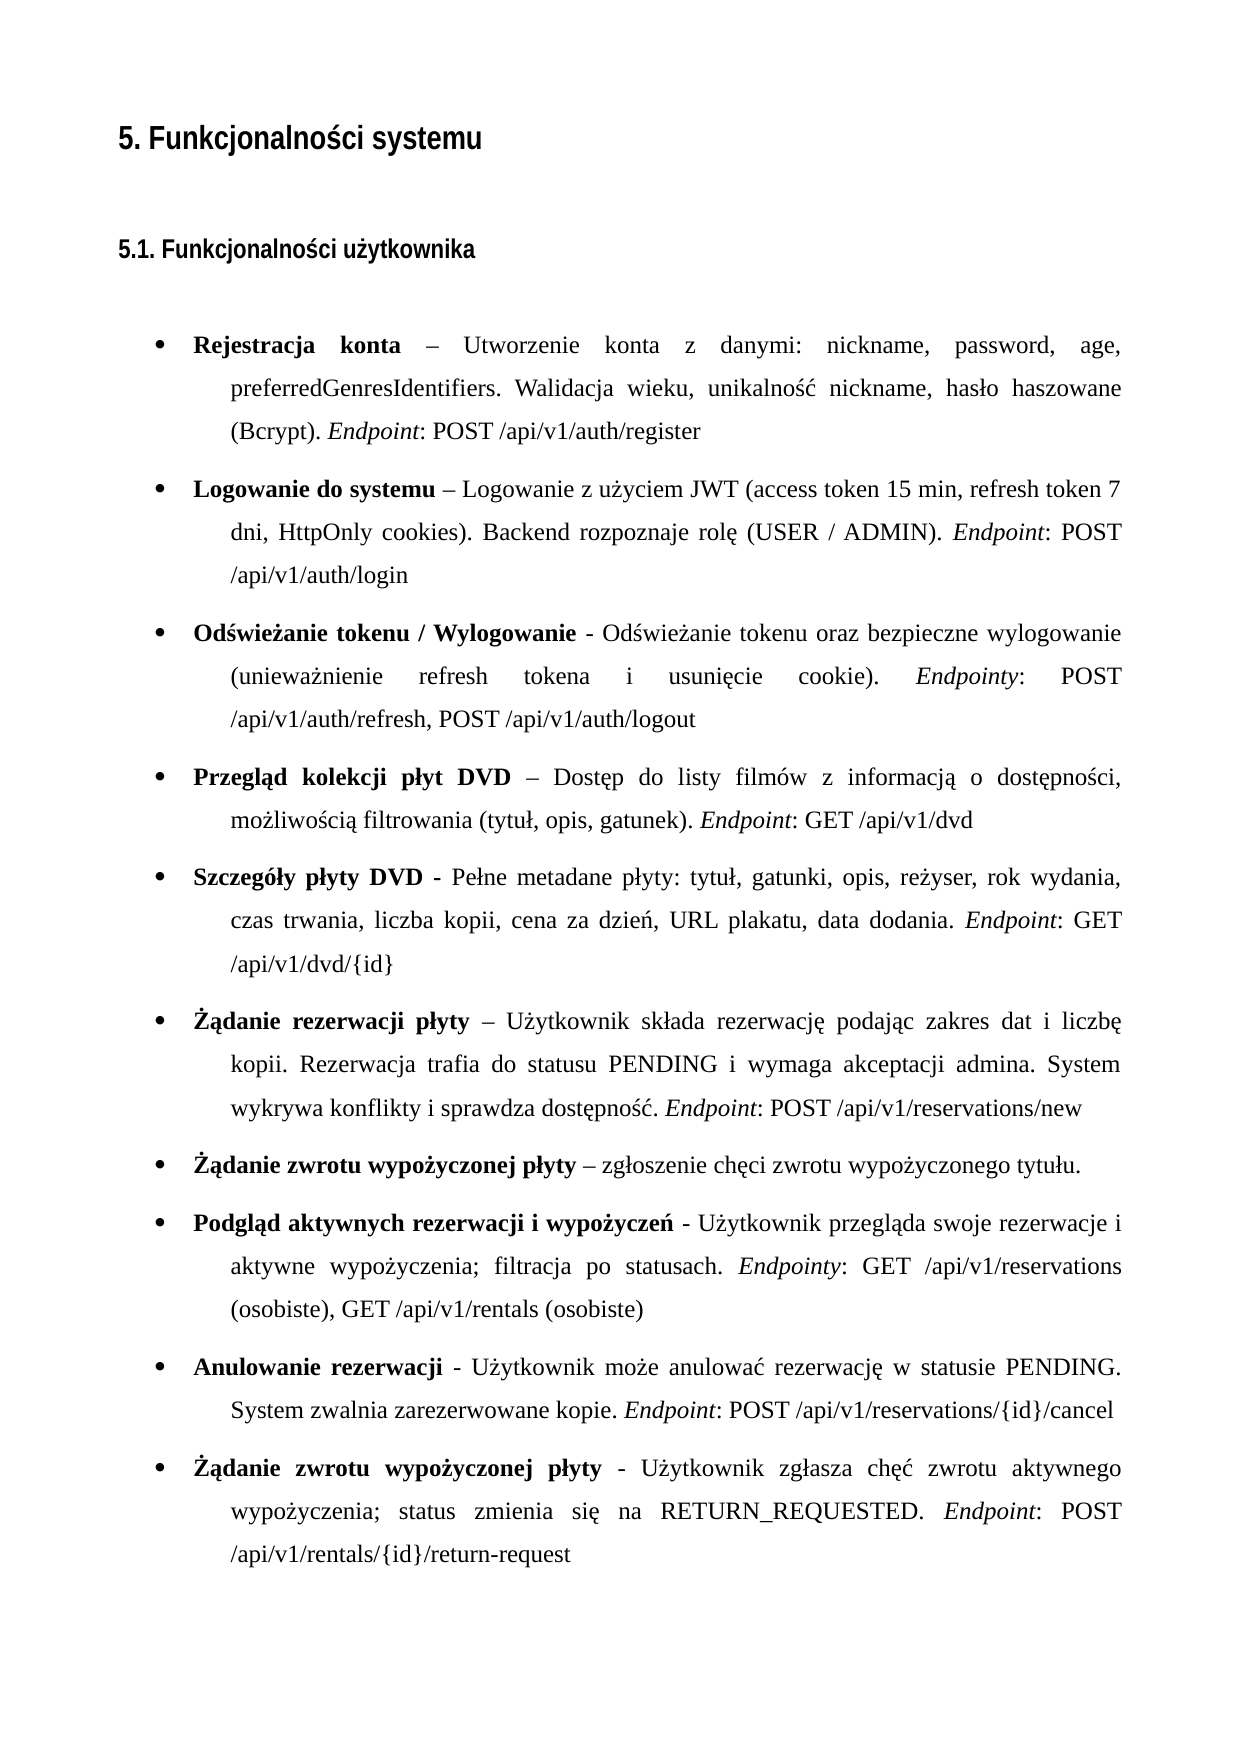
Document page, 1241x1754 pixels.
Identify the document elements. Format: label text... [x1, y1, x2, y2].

list Logowanie do systemu – Logowanie z użyciem JWT (access token 15 min, refresh token 7 dni, HttpOnly cookies). Backend rozpoznaje rolę (USER / ADMIN). Endpoint: POST /api/v1/auth/login [156, 474, 1122, 589]
list Rejestracja konta – Utworzenie konta z danymi: nickname, password, age, preferredGenresIdentifiers. Walidacja wieku, unikalność nickname, hasło haszowane (Bcrypt). Endpoint: POST /api/v1/auth/register [156, 330, 1122, 445]
list Anulowanie rezerwacji - Użytkownik może anulować rezerwację w statusie PENDING. System zwalnia zarezerwowane kopie. Endpoint: POST /api/v1/reservations/{id}/cancel [156, 1352, 1122, 1424]
list Szczegóły płyty DVD - Pełne metadane płyty: tytuł, gatunki, opis, reżyser, rok wydania, czas trwania, liczba kopii, cena za dzień, URL plakatu, data dodania. Endpoint: GET /api/v1/dvd/{id} [156, 862, 1122, 977]
list Żądanie zwrotu wypożyczonej płyty - Użytkownik zgłasza chęć zwrotu aktywnego wypożyczenia; status zmienia się na RETURN_REQUESTED. Endpoint: POST /api/v1/rentals/{id}/return-request [156, 1453, 1122, 1568]
list Żądanie rezerwacji płyty – Użytkownik składa rezerwację podając zakres dat i liczbę kopii. Rezerwacja trafia do statusu PENDING i wymaga akceptacji admina. System wykrywa konflikty i sprawdza dostępność. Endpoint: POST /api/v1/reservations/new [156, 1006, 1122, 1121]
list Przegląd kolekcji płyt DVD – Dostęp do listy filmów z informacją o dostępności, możliwością filtrowania (tytuł, opis, gatunek). Endpoint: GET /api/v1/dvd [156, 762, 1122, 833]
subtitle 5. Funkcjonalności systemu [118, 118, 1122, 156]
list Żądanie zwrotu wypożyczonej płyty – zgłoszenie chęci zwrotu wypożyczonego tytułu. [156, 1150, 1122, 1179]
text 5.1. Funkcjonalności użytkownika [118, 233, 1122, 264]
list Odświeżanie tokenu / Wylogowanie - Odświeżanie tokenu oraz bezpieczne wylogowanie (unieważnienie refresh tokena i usunięcie cookie). Endpointy: POST /api/v1/auth/refresh, POST /api/v1/auth/logout [156, 618, 1122, 733]
list Podgląd aktywnych rezerwacji i wypożyczeń - Użytkownik przegląda swoje rezerwacje i aktywne wypożyczenia; filtracja po statusach. Endpointy: GET /api/v1/reservations (osobiste), GET /api/v1/rentals (osobiste) [156, 1208, 1122, 1323]
